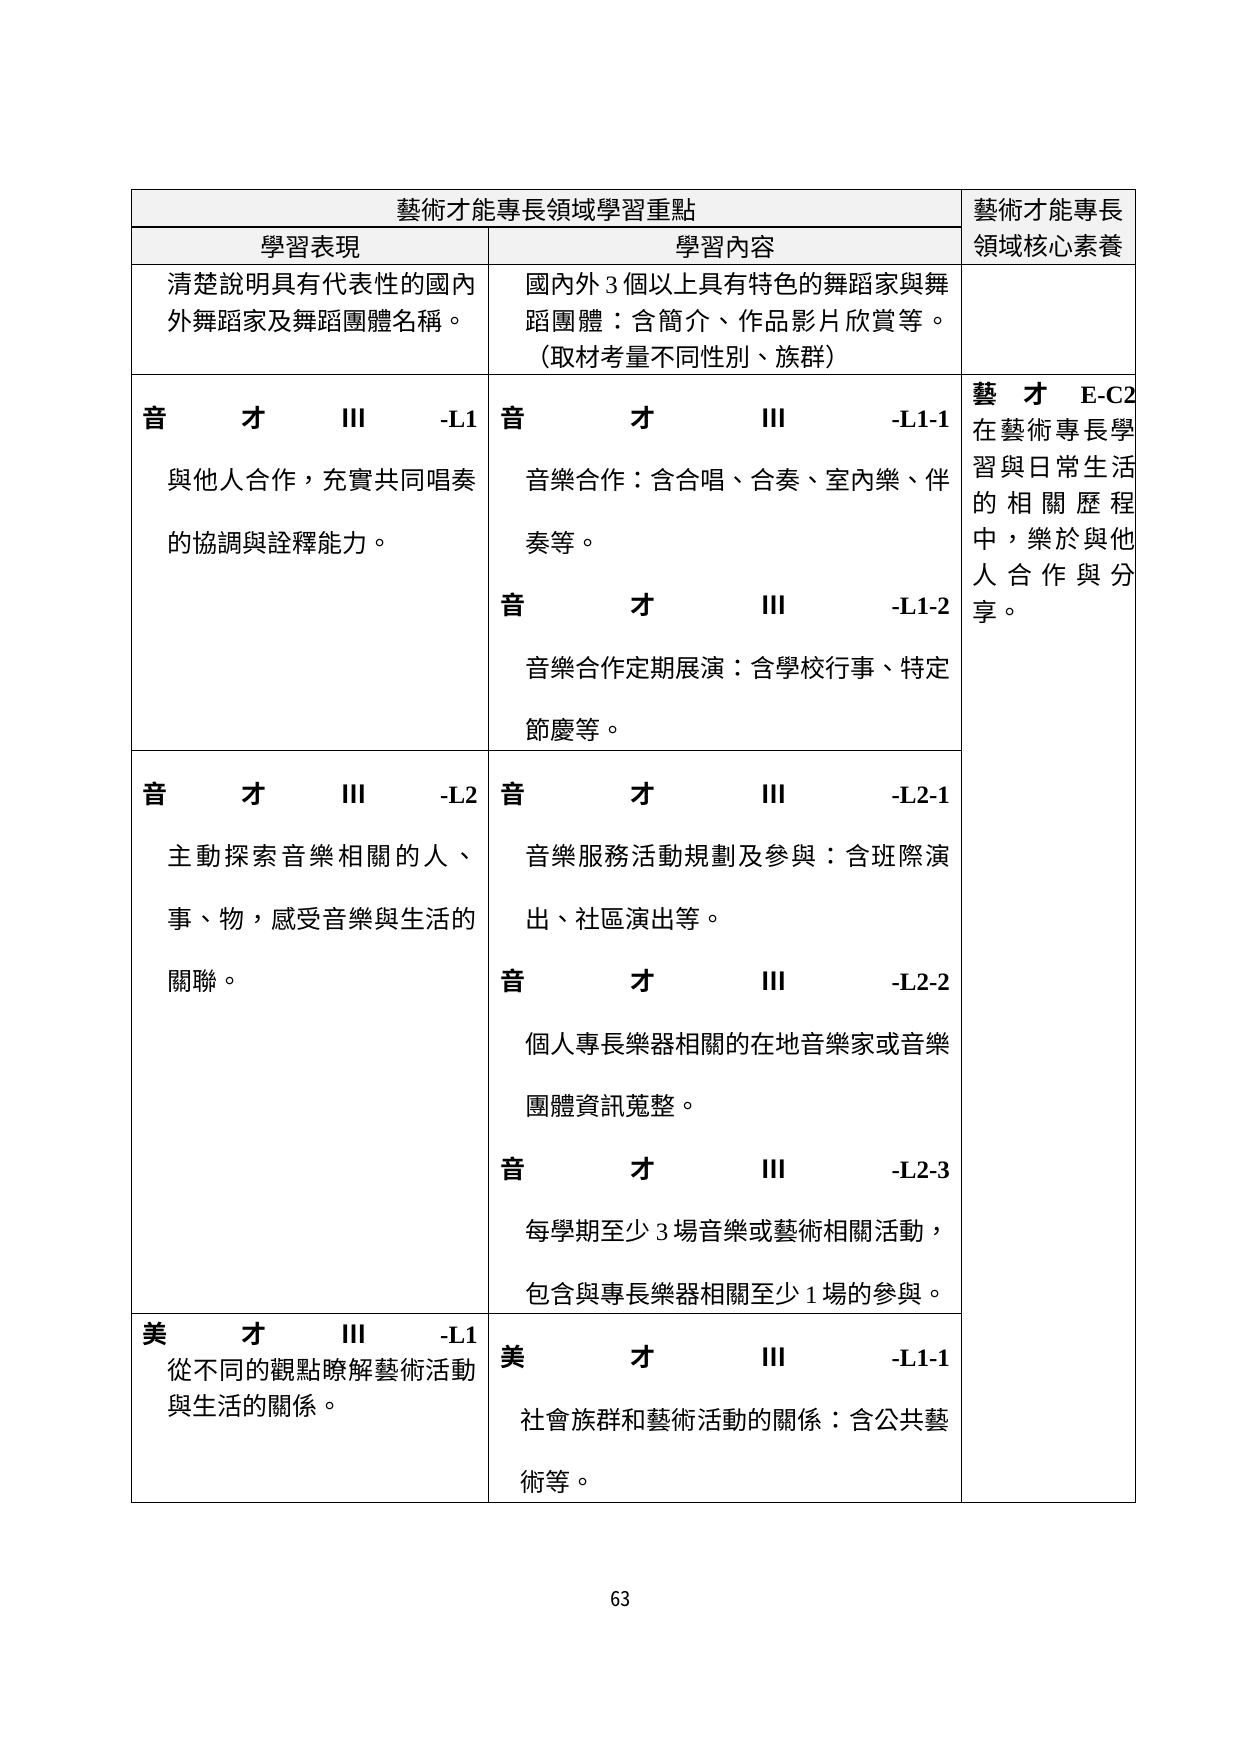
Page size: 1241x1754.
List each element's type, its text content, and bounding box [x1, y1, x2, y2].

table_cell 藝才E-C2 在藝術專長學習與日常生活的相關歷程中，樂於與他人合作與分享。 [962, 375, 1135, 1502]
table_cell 音才Ⅲ-L1 與他人合作，充實共同唱奏的協調與詮釋能力。 [132, 375, 488, 749]
table_cell 學習表現 [132, 228, 488, 264]
table_cell 美才Ⅲ-L1 從不同的觀點瞭解藝術活動與生活的關係。 [132, 1314, 488, 1502]
table_cell 音才Ⅲ-L2-1 音樂服務活動規劃及參與：含班際演出、社區演出等。 音才Ⅲ-L2-2 個人專長樂器相關的在地音樂家或音樂團體資訊蒐整。 音才Ⅲ-L2-3 每學期至少3場音樂或藝術相關活動，包含與專長樂器相關至少1場的參與。 [489, 751, 961, 1313]
table_cell 學習內容 [489, 228, 961, 264]
table_cell [962, 265, 1135, 373]
table_cell 清楚說明具有代表性的國內外舞蹈家及舞蹈團體名稱。 [132, 265, 488, 373]
table_cell 國內外3個以上具有特色的舞蹈家與舞蹈團體：含簡介、作品影片欣賞等。（取材考量不同性別、族群） [489, 265, 961, 373]
table_cell 音才Ⅲ-L1-1 音樂合作：含合唱、合奏、室內樂、伴奏等。 音才Ⅲ-L1-2 音樂合作定期展演：含學校行事、特定節慶等。 [489, 375, 961, 749]
table_cell 美才Ⅲ-L1-1 社會族群和藝術活動的關係：含公共藝術等。 [489, 1314, 961, 1502]
table_header 藝術才能專長領域學習重點 [132, 190, 961, 226]
table_cell 音才Ⅲ-L2 主動探索音樂相關的人、事、物，感受音樂與生活的關聯。 [132, 751, 488, 1313]
table_header 藝術才能專長領域核心素養 [962, 190, 1135, 264]
